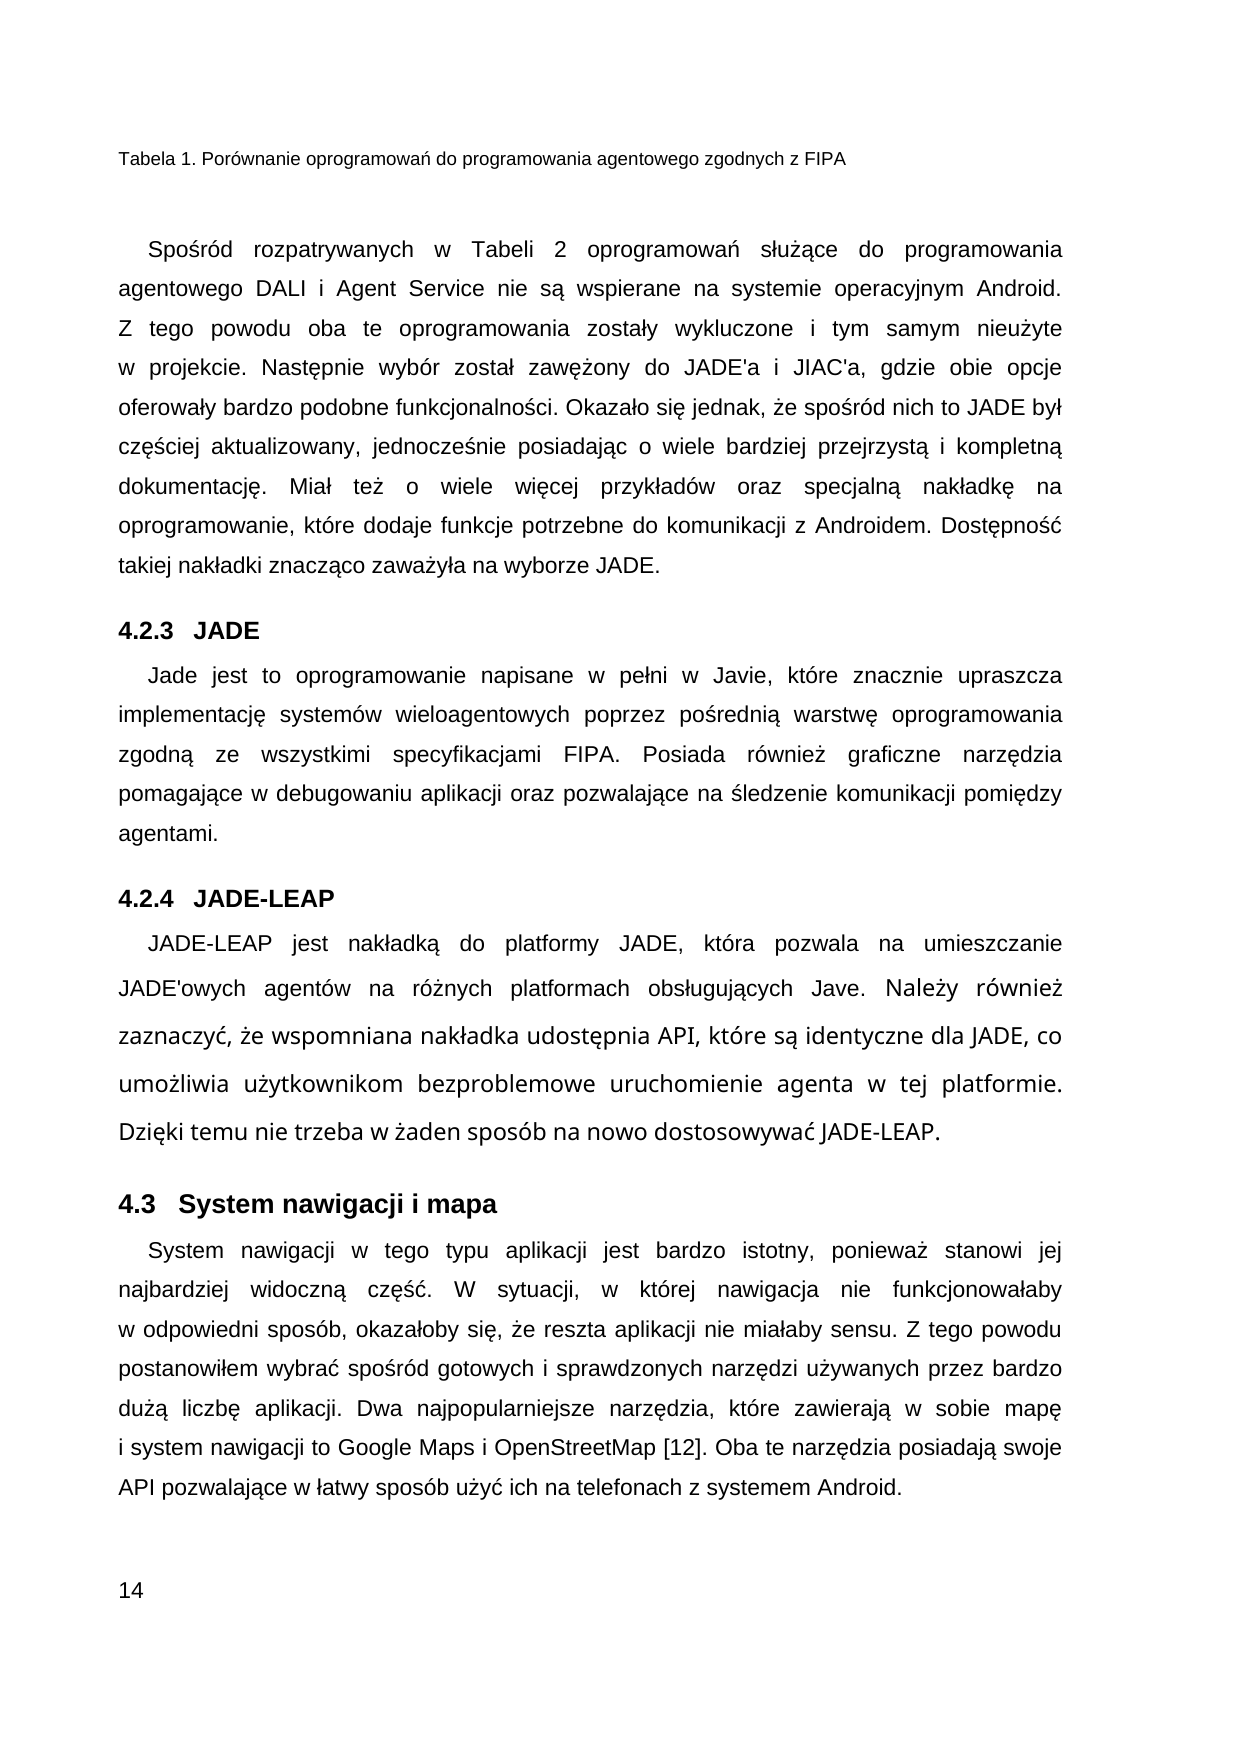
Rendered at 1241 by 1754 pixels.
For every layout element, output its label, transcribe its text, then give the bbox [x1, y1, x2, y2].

subtitle 4.2.3 JADE [118, 616, 1063, 645]
text System nawigacji w tego typu aplikacji jest bardzo istotny, ponieważ stanowi jej najbardziej widoczną część. W sytuacji, w której nawigacja nie funkcjonowałaby w odpowiedni sposób, okazałoby się, że reszta aplikacji nie miałaby sensu. Z tego powodu postanowiłem wybrać spośród gotowych i sprawdzonych narzędzi używanych przez bardzo dużą liczbę aplikacji. Dwa najpopularniejsze narzędzia, które zawierają w sobie mapę i system nawigacji to Google Maps i OpenStreetMap [12]. Oba te narzędzia posiadają swoje API pozwalające w łatwy sposób użyć ich na telefonach z systemem Android. [118, 1237, 1063, 1500]
text Tabela 1. Porównanie oprogramowań do programowania agentowego zgodnych z FIPA [118, 148, 1063, 169]
subtitle 4.3 System nawigacji i mapa [118, 1188, 1063, 1220]
text Spośród rozpatrywanych w Tabeli 2 oprogramowań służące do programowania agentowego DALI i Agent Service nie są wspierane na systemie operacyjnym Android. Z tego powodu oba te oprogramowania zostały wykluczone i tym samym nieużyte w projekcie. Następnie wybór został zawężony do JADE'a i JIAC'a, gdzie obie opcje oferowały bardzo podobne funkcjonalności. Okazało się jednak, że spośród nich to JADE był częściej aktualizowany, jednocześnie posiadając o wiele bardziej przejrzystą i kompletną dokumentację. Miał też o wiele więcej przykładów oraz specjalną nakładkę na oprogramowanie, które dodaje funkcje potrzebne do komunikacji z Androidem. Dostępność takiej nakładki znacząco zaważyła na wyborze JADE. [118, 236, 1063, 578]
text JADE-LEAP jest nakładką do platformy JADE, która pozwala na umieszczanie JADE'owych agentów na różnych platformach obsługujących Jave. Należy również zaznaczyć, że wspomniana nakładka udostępnia API, które są identyczne dla JADE, co umożliwia użytkownikom bezproblemowe uruchomienie agenta w tej platformie. Dzięki temu nie trzeba w żaden sposób na nowo dostosowywać JADE-LEAP. [118, 929, 1063, 1147]
subtitle 4.2.4 JADE-LEAP [118, 884, 1063, 913]
text Jade jest to oprogramowanie napisane w pełni w Javie, które znacznie upraszcza implementację systemów wieloagentowych poprzez pośrednią warstwę oprogramowania zgodną ze wszystkimi specyfikacjami FIPA. Posiada również graficzne narzędzia pomagające w debugowaniu aplikacji oraz pozwalające na śledzenie komunikacji pomiędzy agentami. [118, 662, 1063, 846]
